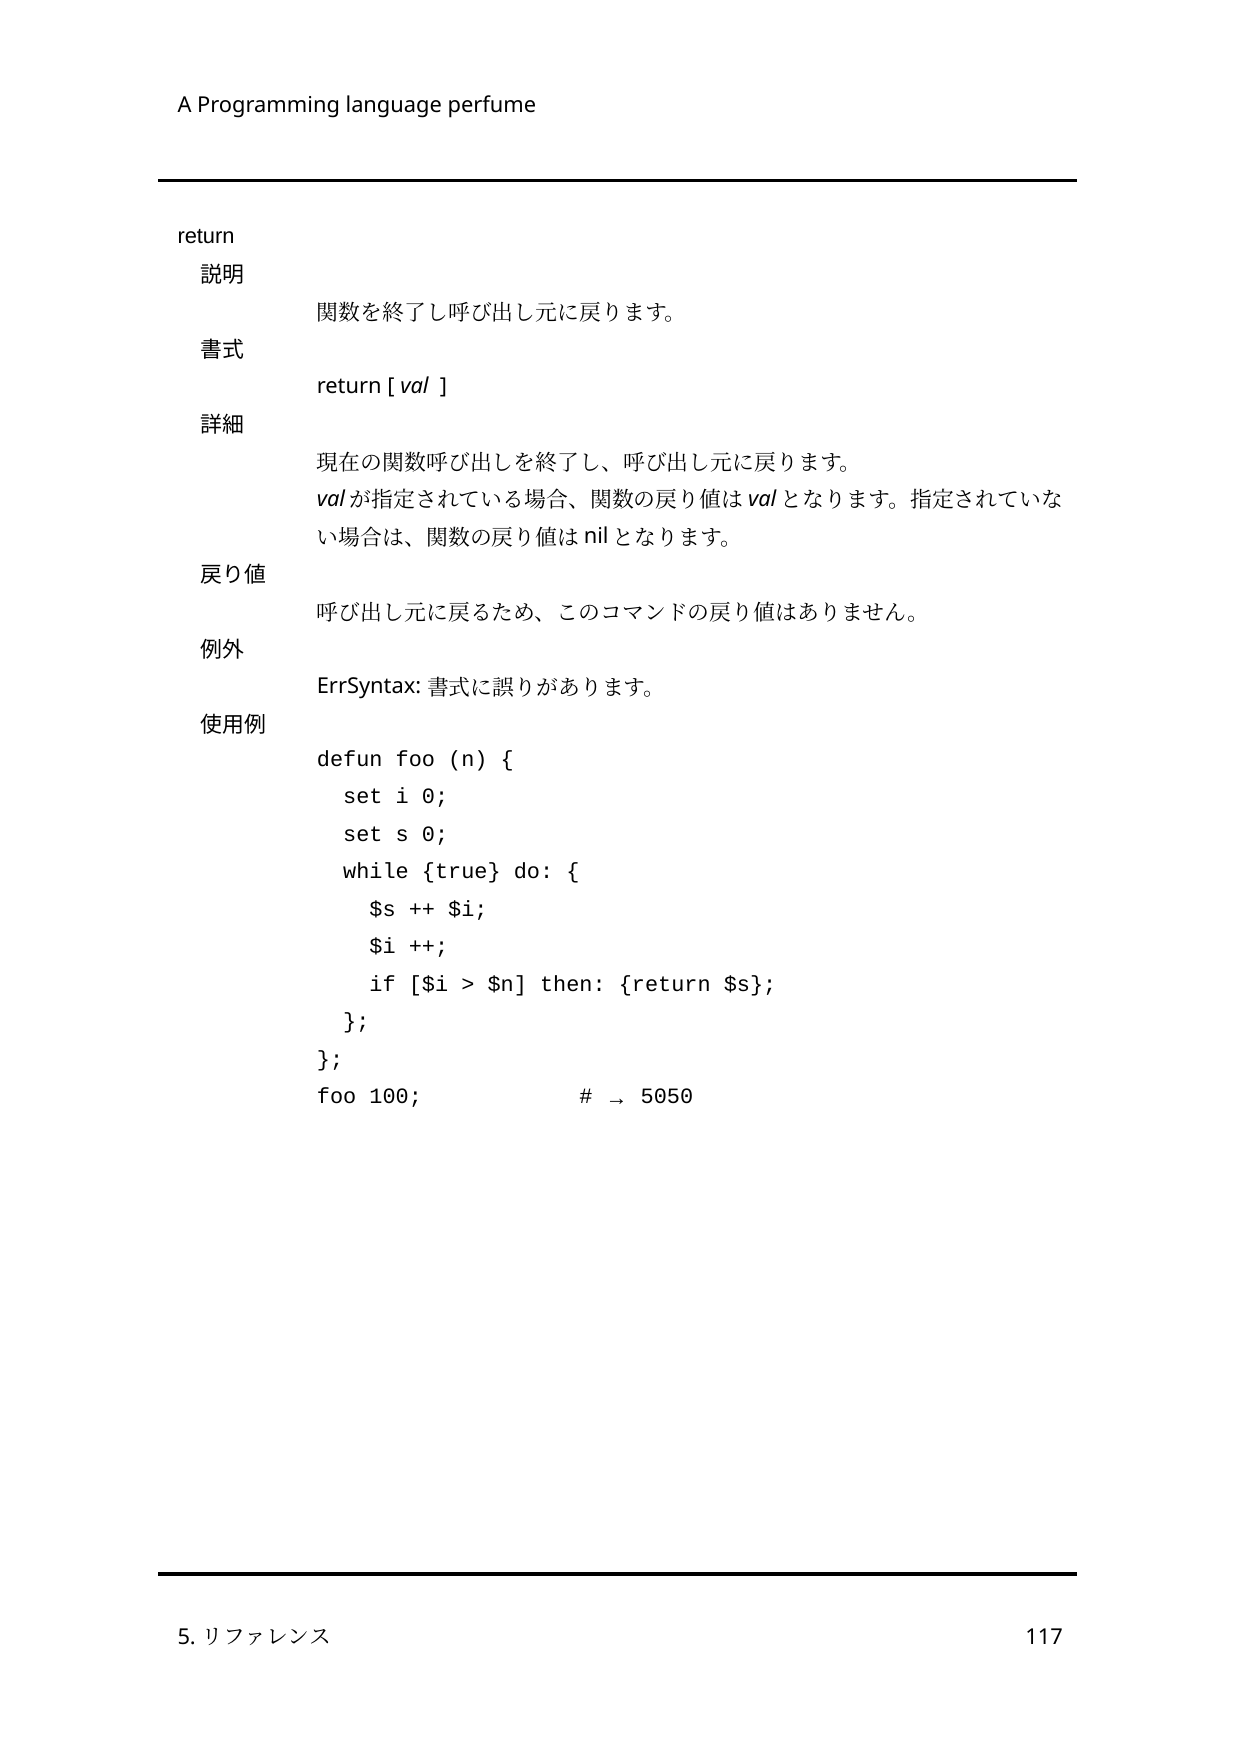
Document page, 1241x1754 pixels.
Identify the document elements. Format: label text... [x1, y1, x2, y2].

table_cell ErrSyntax: 書式に誤りがあります。 [317, 629, 1063, 704]
table_cell 呼び出し元に戻るため、このコマンドの戻り値はありません。 [317, 554, 1063, 629]
table_cell 戻り値 [200, 554, 317, 629]
table_cell 現在の関数呼び出しを終了し、呼び出し元に戻ります。 valが指定されている場合、関数の戻り値はvalとなります。指定されていない場合は、関数の戻り値はnilとなります。 [317, 404, 1063, 554]
table_cell defun foo (n) { set i 0; set s 0; while {true} do: { $s ++ $i; $i ++; if [$i > $n] then: {return $s}; }; }; foo 100; # → 5050 [317, 704, 1063, 1117]
table_header 説明 [200, 254, 317, 329]
table_cell 書式 [200, 329, 317, 404]
table_cell 詳細 [200, 404, 317, 554]
table_header 関数を終了し呼び出し元に戻ります。 [317, 254, 1063, 329]
table_cell return [ val ] [317, 329, 1063, 404]
table_cell 使用例 [200, 704, 317, 1117]
table_cell 例外 [200, 629, 317, 704]
subtitle return [177, 217, 1063, 254]
